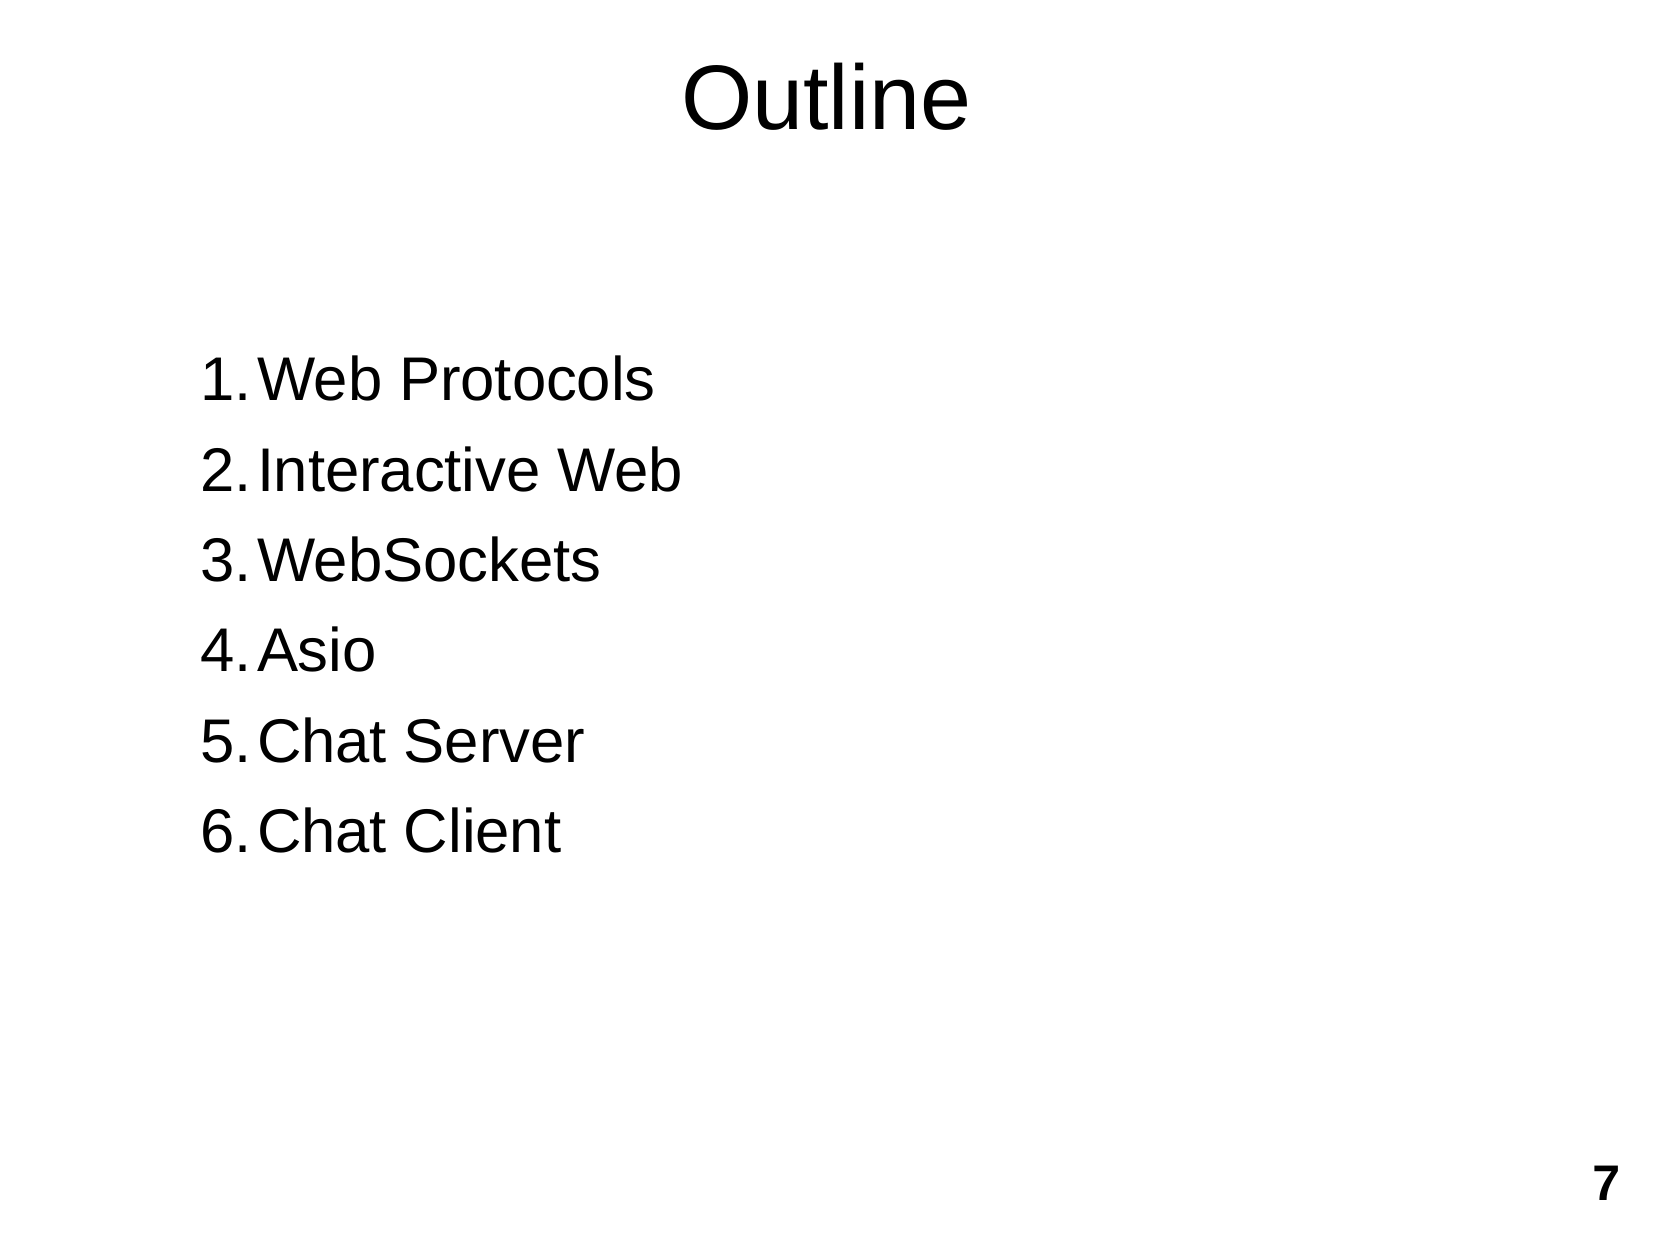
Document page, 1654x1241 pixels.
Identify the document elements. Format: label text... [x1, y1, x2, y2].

title Outline [82, 15, 1571, 181]
list Web Protocols Interactive Web WebSockets Asio Chat Server Chat Client [187, 345, 1156, 871]
